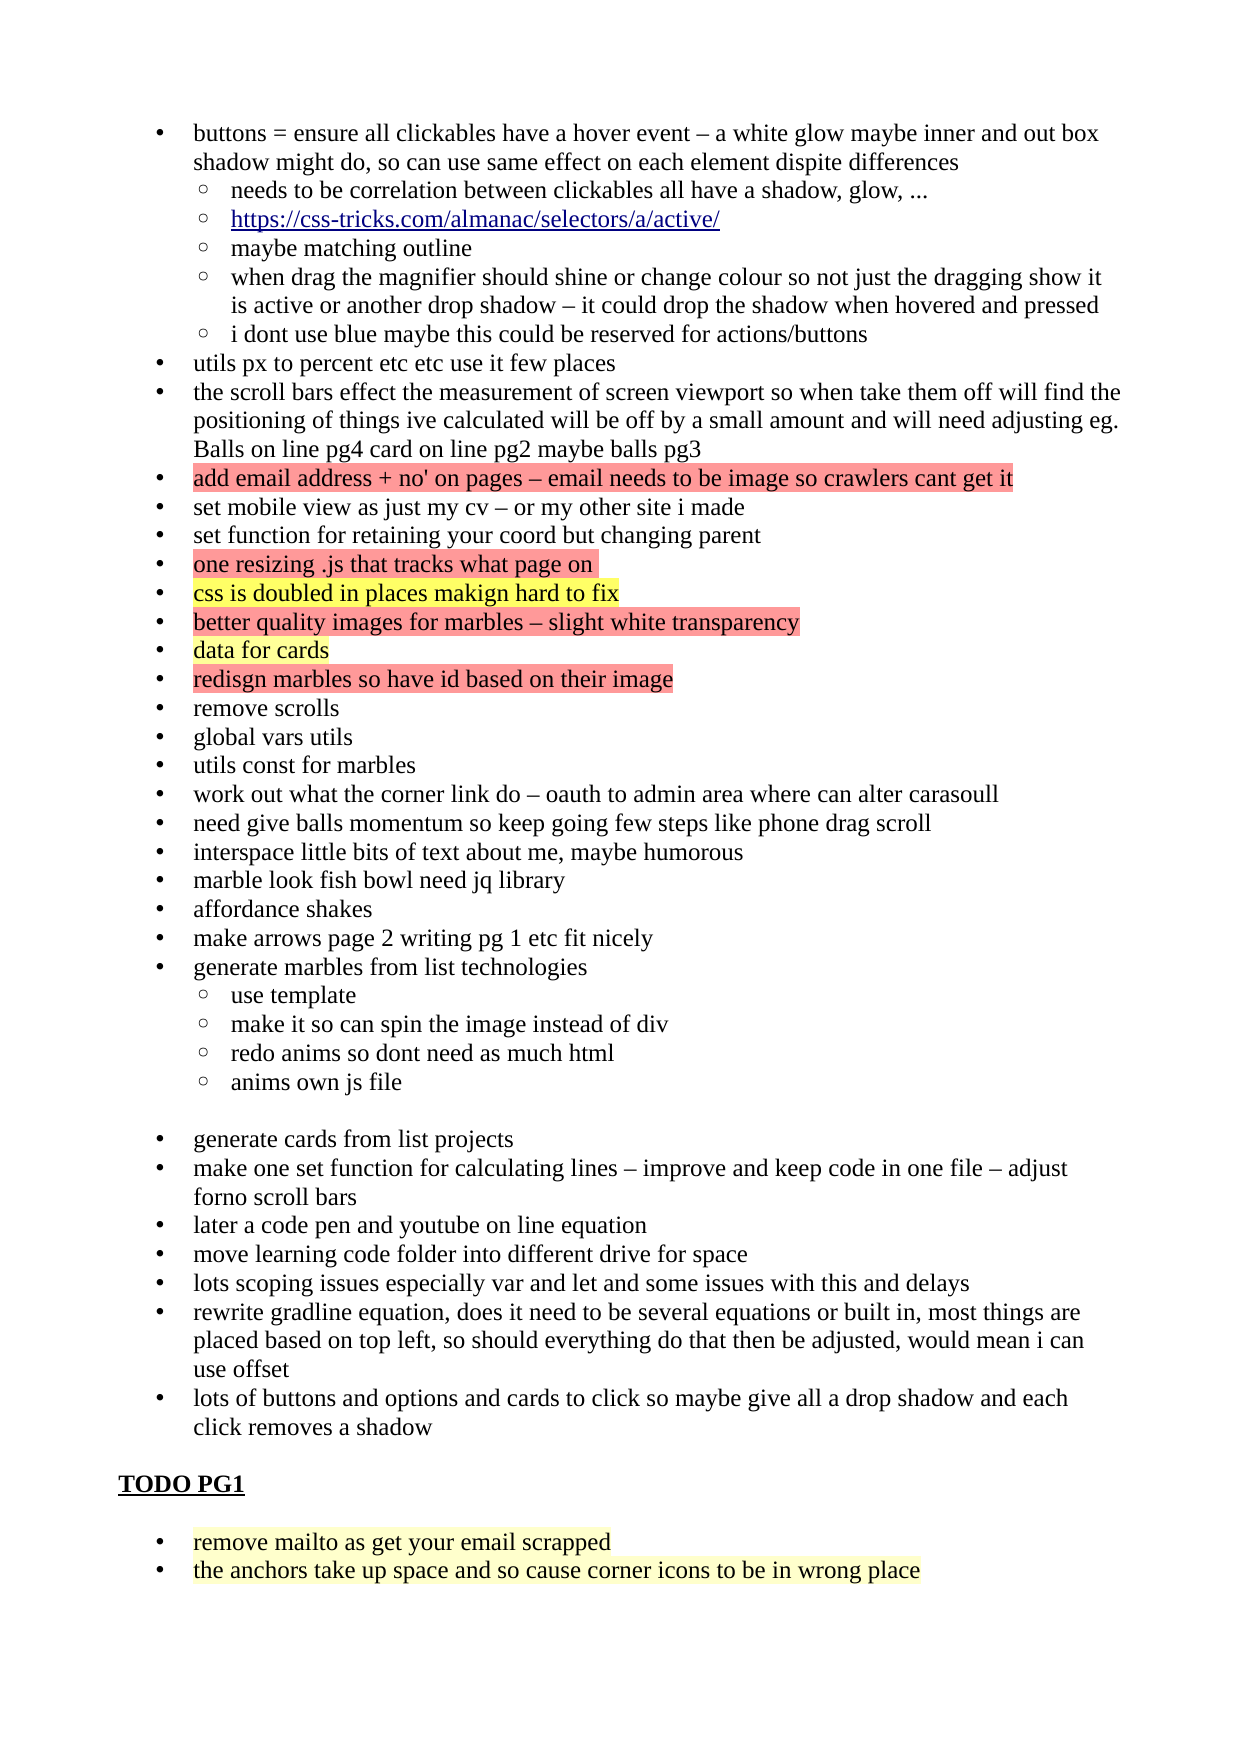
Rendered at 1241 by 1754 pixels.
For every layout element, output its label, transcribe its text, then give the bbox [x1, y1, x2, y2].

list global vars utils [156, 722, 1122, 751]
list utils const for marbles [156, 751, 1122, 779]
list set function for retaining your coord but changing parent [156, 521, 1122, 549]
list generate marbles from list technologies [156, 952, 1122, 981]
list buttons = ensure all clickables have a hover event – a white glow maybe inner and out box shadow might do, so can use same effect on each element dispite differences [156, 118, 1122, 176]
text TODO PG1 [118, 1469, 1122, 1498]
list lots of buttons and options and cards to click so maybe give all a drop shadow and each click removes a shadow [156, 1383, 1122, 1441]
list work out what the corner link do – oauth to admin area where can alter carasoull [156, 779, 1122, 808]
list i dont use blue maybe this could be reserved for actions/buttons [193, 319, 1122, 348]
list the scroll bars effect the measurement of screen viewport so when take them off will find the positioning of things ive calculated will be off by a small amount and will need adjusting eg. Balls on line pg4 card on line pg2 maybe balls pg3 [156, 377, 1122, 463]
list rewrite gradline equation, does it need to be several equations or built in, most things are placed based on top left, so should everything do that then be adjusted, would mean i can use offset [156, 1297, 1122, 1383]
list the anchors take up space and so cause corner icons to be in wrong place [156, 1556, 1122, 1584]
list data for cards [156, 636, 1122, 664]
list https://css-tricks.com/almanac/selectors/a/active/ [193, 204, 1122, 233]
list redisgn marbles so have id based on their image [156, 664, 1122, 693]
list generate cards from list projects [156, 1124, 1122, 1153]
list make arrows page 2 writing pg 1 etc fit nicely [156, 923, 1122, 952]
list redo anims so dont need as much html [193, 1038, 1122, 1067]
list better quality images for marbles – slight white transparency [156, 607, 1122, 636]
list css is doubled in places makign hard to fix [156, 578, 1122, 607]
list set mobile view as just my cv – or my other site i made [156, 492, 1122, 521]
list move learning code folder into different drive for space [156, 1239, 1122, 1268]
list lots scoping issues especially var and let and some issues with this and delays [156, 1268, 1122, 1297]
list add email address + no' on pages – email needs to be image so crawlers cant get it [156, 463, 1122, 492]
list remove scrolls [156, 693, 1122, 722]
list make it so can spin the image instead of div [193, 1009, 1122, 1038]
list utils px to percent etc etc use it few places [156, 348, 1122, 377]
list need give balls momentum so keep going few steps like phone drag scroll [156, 808, 1122, 837]
list later a code pen and youtube on line equation [156, 1211, 1122, 1239]
list remove mailto as get your email scrapped [156, 1527, 1122, 1556]
list maybe matching outline [193, 233, 1122, 262]
list marble look fish bowl need jq library [156, 866, 1122, 894]
list anims own js file [193, 1067, 1122, 1096]
list make one set function for calculating lines – improve and keep code in one file – adjust forno scroll bars [156, 1153, 1122, 1211]
list affordance shakes [156, 894, 1122, 923]
list interspace little bits of text about me, maybe humorous [156, 837, 1122, 866]
list when drag the magnifier should shine or change colour so not just the dragging show it is active or another drop shadow – it could drop the shadow when hovered and pressed [193, 262, 1122, 319]
list one resizing .js that tracks what page on [156, 549, 1122, 578]
list use template [193, 981, 1122, 1009]
list needs to be correlation between clickables all have a shadow, glow, ... [193, 176, 1122, 204]
